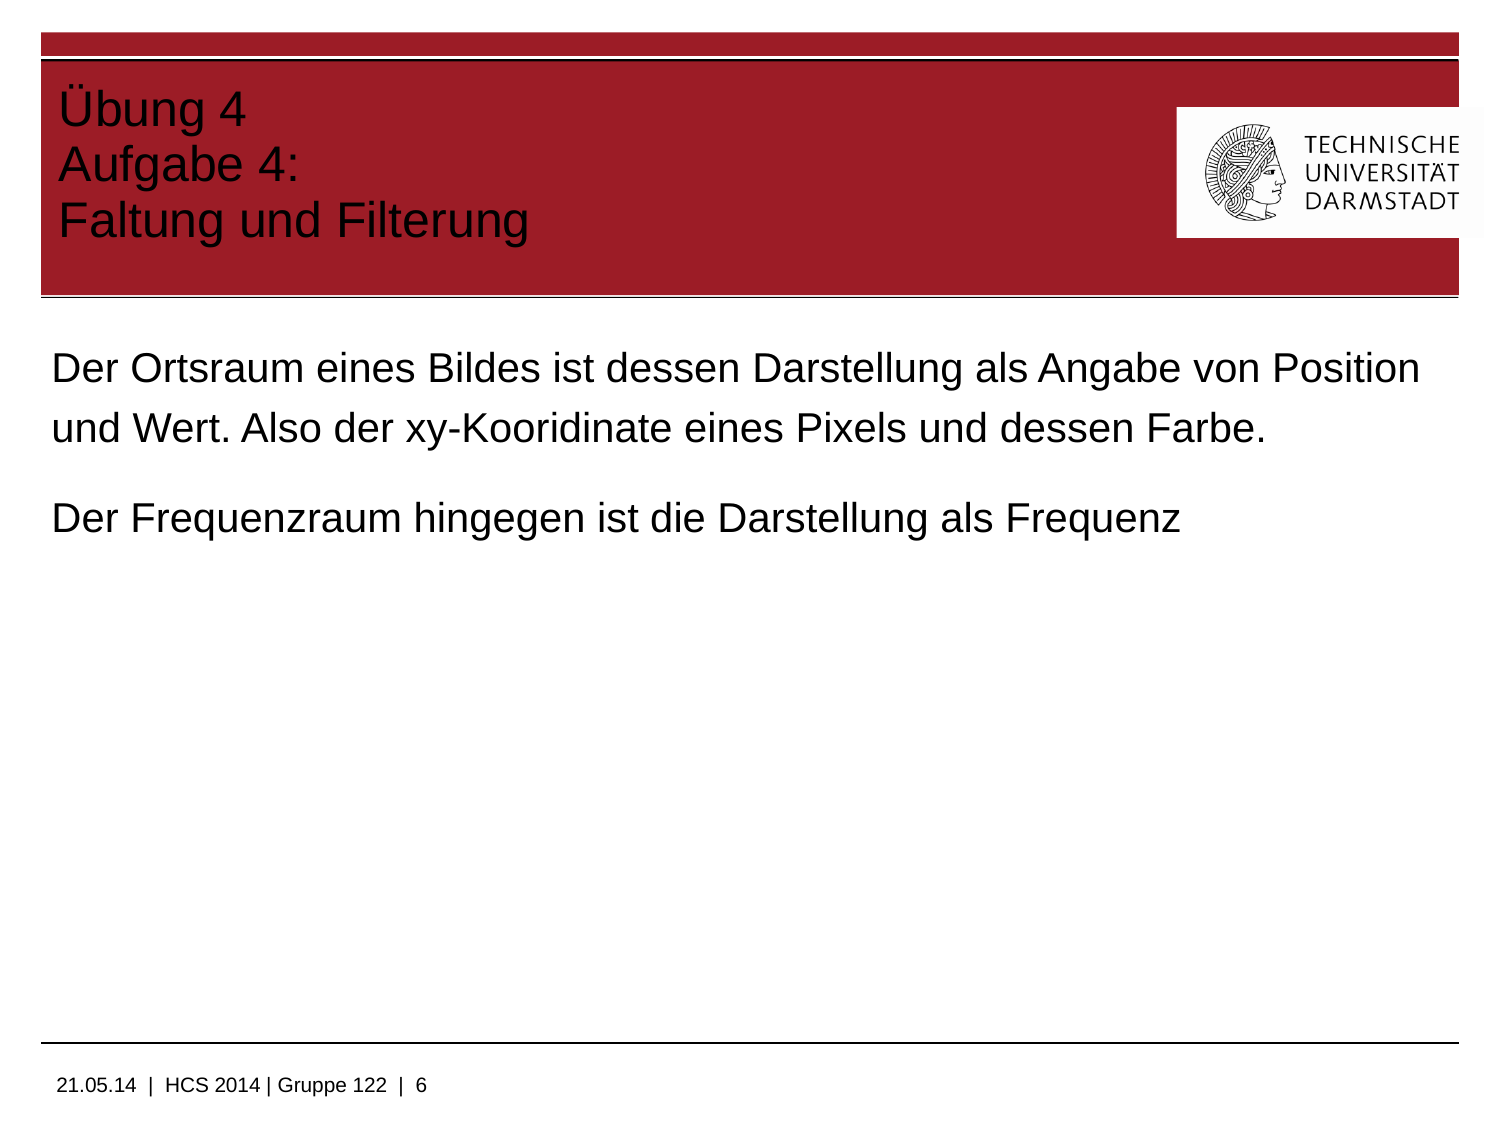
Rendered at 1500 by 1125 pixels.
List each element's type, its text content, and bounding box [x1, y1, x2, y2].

title Übung 4 Aufgabe 4: Faltung und Filterung [59, 80, 1149, 249]
list Der Ortsraum eines Bildes ist dessen Darstellung als Angabe von Position und Wert. Also der xy-Kooridinate eines Pixels und dessen Farbe. Der Frequenzraum hingegen ist die Darstellung als Frequenz [51, 330, 1444, 1028]
picture [1176, 107, 1484, 238]
